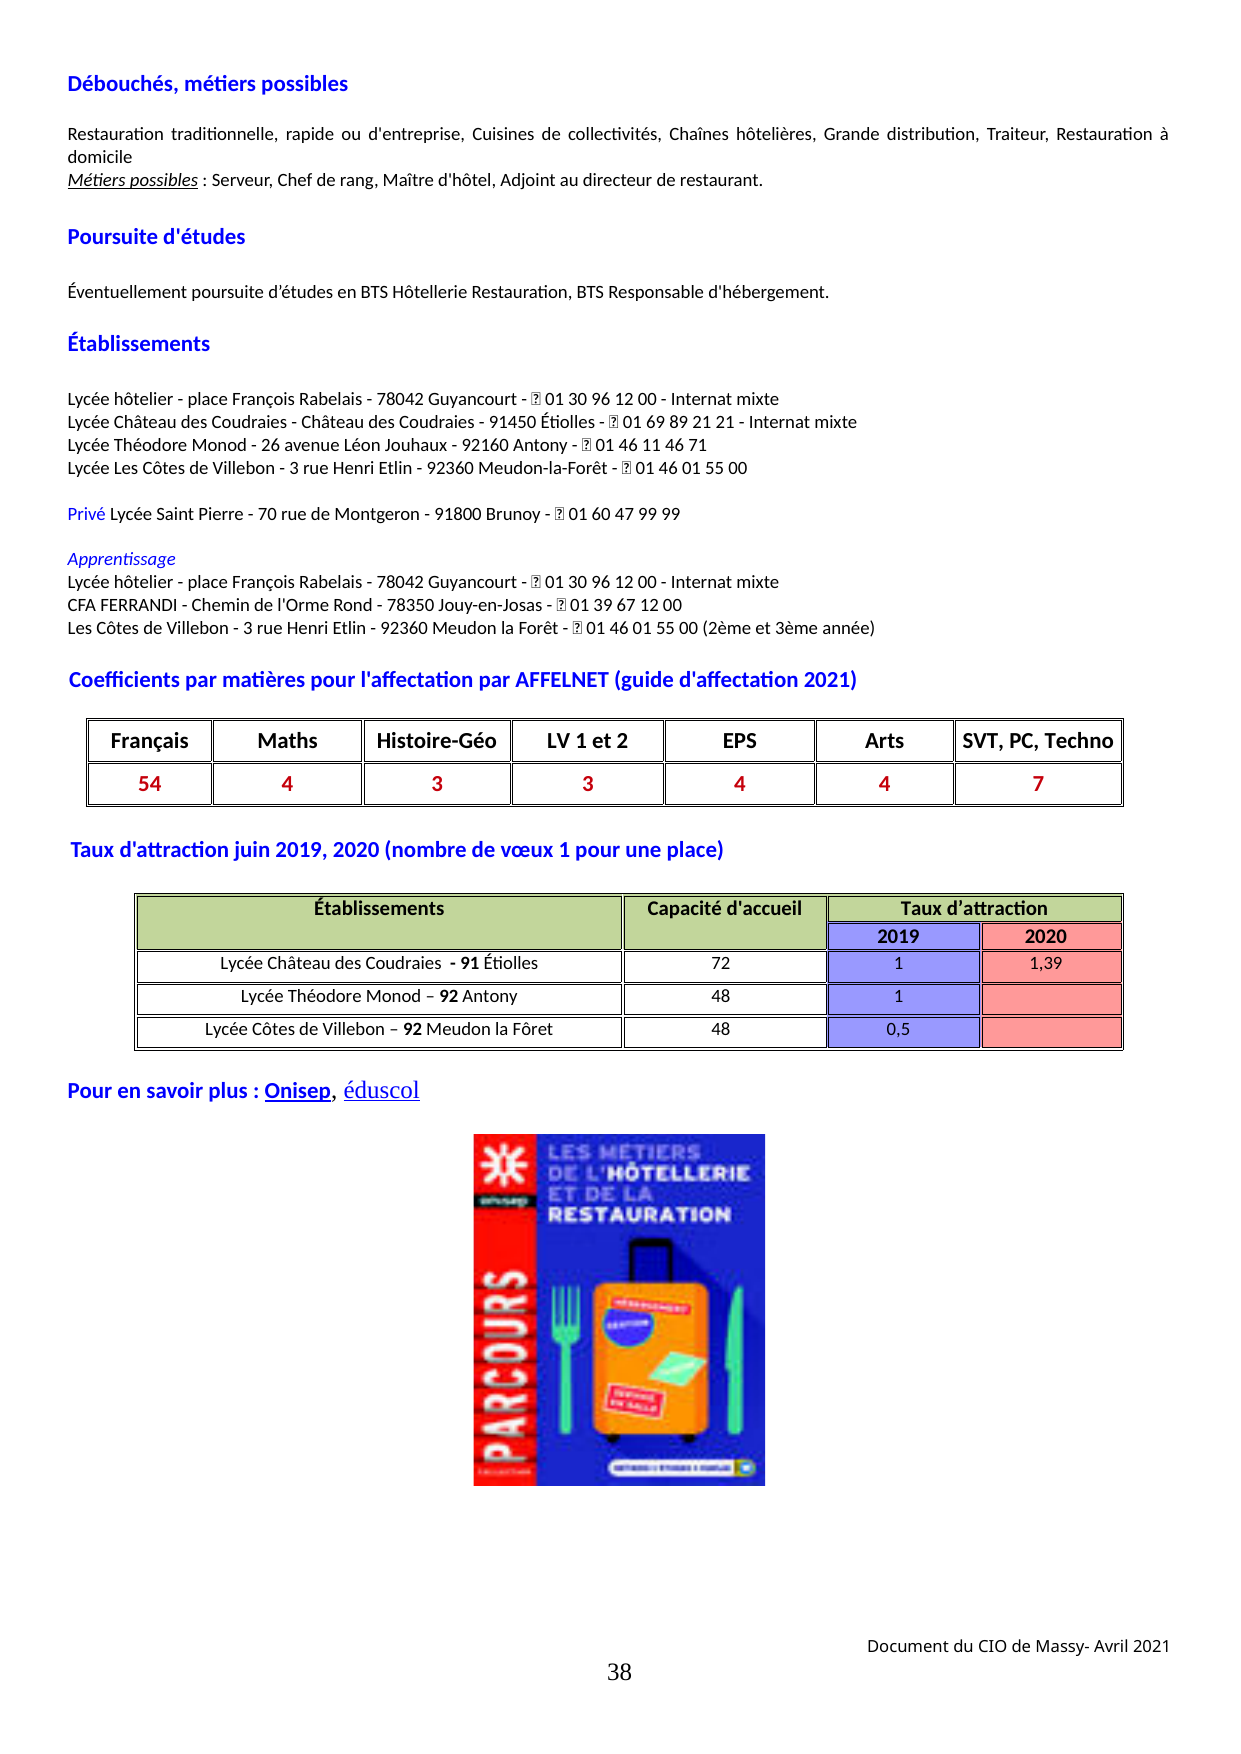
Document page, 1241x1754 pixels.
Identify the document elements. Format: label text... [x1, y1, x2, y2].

table_cell [983, 985, 1121, 1014]
table_cell 1,39 [983, 952, 1121, 982]
subtitle Coefficients par matières pour l'affectation par AFFELNET (guide d'affectation 2021) [69, 665, 1171, 693]
subtitle Privé Lycée Saint Pierre - 70 rue de Montgeron - 91800 Brunoy -  01 60 47 99 99 [67, 502, 1171, 525]
table_cell 4 [666, 764, 814, 804]
text Lycée Théodore Monod - 26 avenue Léon Jouhaux - 92160 Antony -  01 46 11 46 71 [67, 433, 1171, 456]
text Lycée hôtelier - place François Rabelais - 78042 Guyancourt -  01 30 96 12 00 - Internat mixte [67, 387, 1171, 410]
table_header Histoire-Géo [365, 721, 510, 761]
text Débouchés, métiers possibles [67, 69, 1171, 97]
table_cell [983, 1018, 1121, 1047]
text Lycée Les Côtes de Villebon - 3 rue Henri Etlin - 92360 Meudon-la-Forêt -  01 46 01 55 00 [67, 456, 1171, 479]
table_cell 48 [625, 1018, 826, 1047]
subtitle Établissements [67, 329, 1171, 357]
text Lycée Château des Coudraies - Château des Coudraies - 91450 Étiolles -  01 69 89 21 21 - Internat mixte [67, 410, 1171, 433]
text Métiers possibles : Serveur, Chef de rang, Maître d'hôtel, Adjoint au directeur de restaurant. [67, 168, 1171, 191]
subtitle Pour en savoir plus : Onisep, éduscol [67, 1075, 1171, 1104]
table_cell 3 [365, 764, 510, 804]
table_cell 3 [513, 764, 663, 804]
table_cell 2020 [983, 924, 1121, 949]
table_cell 1 [829, 952, 979, 982]
table_header EPS [666, 721, 814, 761]
subtitle Apprentissage [67, 548, 1171, 571]
table_header LV 1 et 2 [513, 721, 663, 761]
table_cell Lycée Théodore Monod – 92 Antony [138, 985, 621, 1014]
text Les Côtes de Villebon - 3 rue Henri Etlin - 92360 Meudon la Forêt -  01 46 01 55 00 (2ème et 3ème année) [67, 616, 1171, 639]
table_header Taux d’attraction [829, 897, 1121, 921]
subtitle Poursuite d'études [67, 222, 1171, 250]
table_cell 0,5 [829, 1018, 979, 1047]
text CFA FERRANDI - Chemin de l'Orme Rond - 78350 Jouy-en-Josas -  01 39 67 12 00 [67, 593, 1171, 616]
table_cell 4 [214, 764, 361, 804]
text Éventuellement poursuite d’études en BTS Hôtellerie Restauration, BTS Responsable d'hébergement. [67, 280, 1171, 303]
table_cell 2019 [829, 924, 979, 949]
table_cell Lycée Château des Coudraies - 91 Étiolles [138, 952, 621, 982]
table_cell 72 [625, 952, 826, 982]
table_cell 1 [829, 985, 979, 1014]
text Restauration traditionnelle, rapide ou d'entreprise, Cuisines de collectivités, Chaînes hôtelières, Grande distribution, Traiteur, Restauration à domicile [67, 122, 1171, 168]
text Lycée hôtelier - place François Rabelais - 78042 Guyancourt -  01 30 96 12 00 - Internat mixte [67, 571, 1171, 593]
table_cell 7 [956, 764, 1121, 804]
table_header Français [89, 721, 211, 761]
table_header Capacité d'accueil [625, 897, 826, 949]
text Taux d'attraction juin 2019, 2020 (nombre de vœux 1 pour une place) [70, 835, 1171, 863]
table_cell 54 [89, 764, 211, 804]
table_header SVT, PC, Techno [956, 721, 1121, 761]
table_header Maths [214, 721, 361, 761]
table_header Établissements [138, 897, 621, 949]
table_cell 4 [817, 764, 953, 804]
table_header Arts [817, 721, 953, 761]
table_cell 48 [625, 985, 826, 1014]
table_cell Lycée Côtes de Villebon – 92 Meudon la Fôret [138, 1018, 621, 1047]
picture [473, 1134, 766, 1486]
